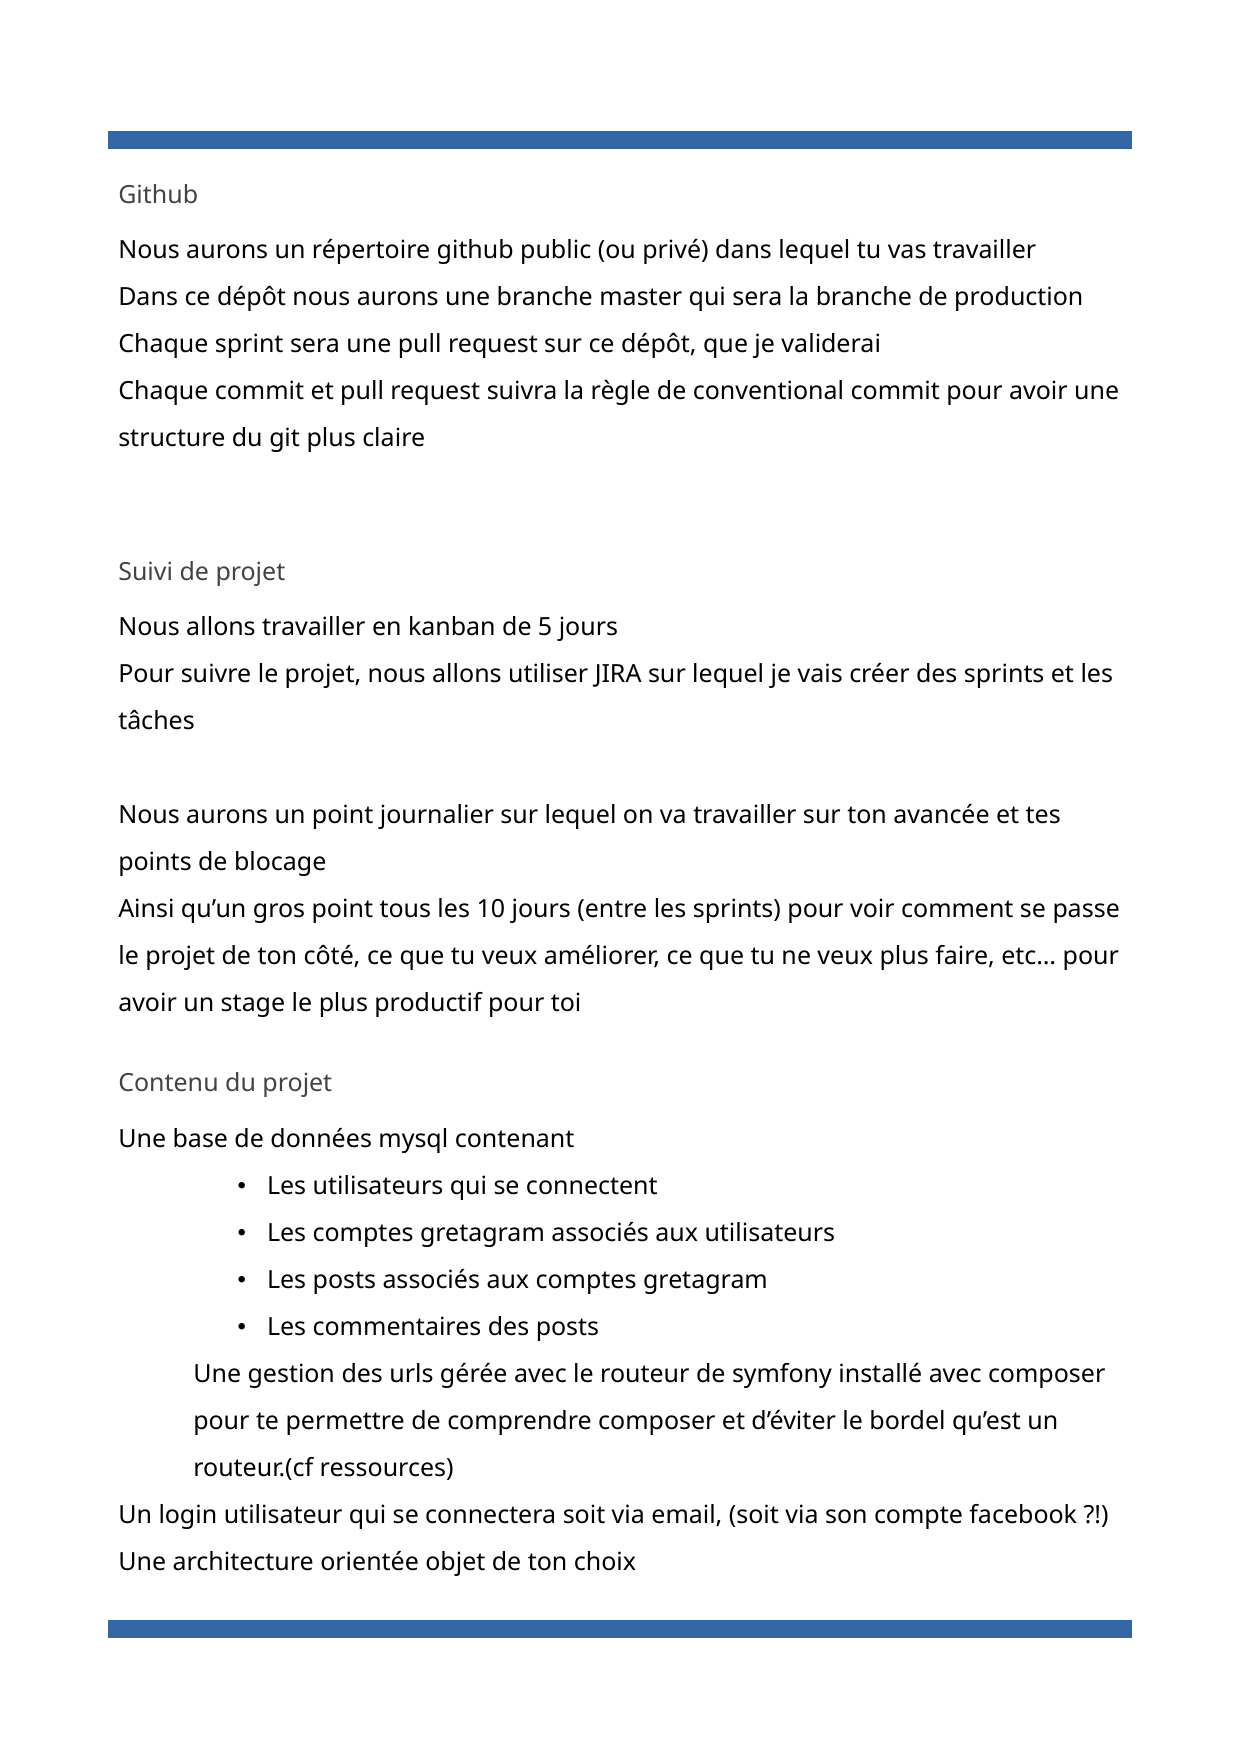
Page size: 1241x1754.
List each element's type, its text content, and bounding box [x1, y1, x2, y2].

text Nous allons travailler en kanban de 5 jours [118, 609, 1122, 643]
text Pour suivre le projet, nous allons utiliser JIRA sur lequel je vais créer des sprints et les tâches [118, 656, 1122, 737]
text Nous aurons un point journalier sur lequel on va travailler sur ton avancée et tes points de blocage [118, 797, 1122, 878]
text Chaque commit et pull request suivra la règle de conventional commit pour avoir une structure du git plus claire [118, 373, 1122, 454]
text Une base de données mysql contenant [118, 1120, 1122, 1154]
text Un login utilisateur qui se connectera soit via email, (soit via son compte facebook ?!) [118, 1496, 1122, 1530]
text Une architecture orientée objet de ton choix [118, 1543, 1122, 1577]
list Les comptes gretagram associés aux utilisateurs [237, 1214, 1122, 1248]
list Les posts associés aux comptes gretagram [237, 1261, 1122, 1295]
list Les utilisateurs qui se connectent [237, 1167, 1122, 1201]
text Ainsi qu’un gros point tous les 10 jours (entre les sprints) pour voir comment se passe le projet de ton côté, ce que tu veux améliorer, ce que tu ne veux plus faire, etc… pour avoir un stage le plus productif pour toi [118, 891, 1122, 1019]
text Une gestion des urls gérée avec le routeur de symfony installé avec composer pour te permettre de comprendre composer et d’éviter le bordel qu’est un routeur.(cf ressources) [193, 1355, 1122, 1483]
text Dans ce dépôt nous aurons une branche master qui sera la branche de production [118, 279, 1122, 313]
list Les commentaires des posts [237, 1308, 1122, 1342]
text Nous aurons un répertoire github public (ou privé) dans lequel tu vas travailler [118, 232, 1122, 266]
subtitle Contenu du projet [118, 1065, 1122, 1099]
subtitle Suivi de projet [118, 554, 1122, 588]
text Chaque sprint sera une pull request sur ce dépôt, que je validerai [118, 326, 1122, 360]
subtitle Github [118, 176, 1122, 210]
